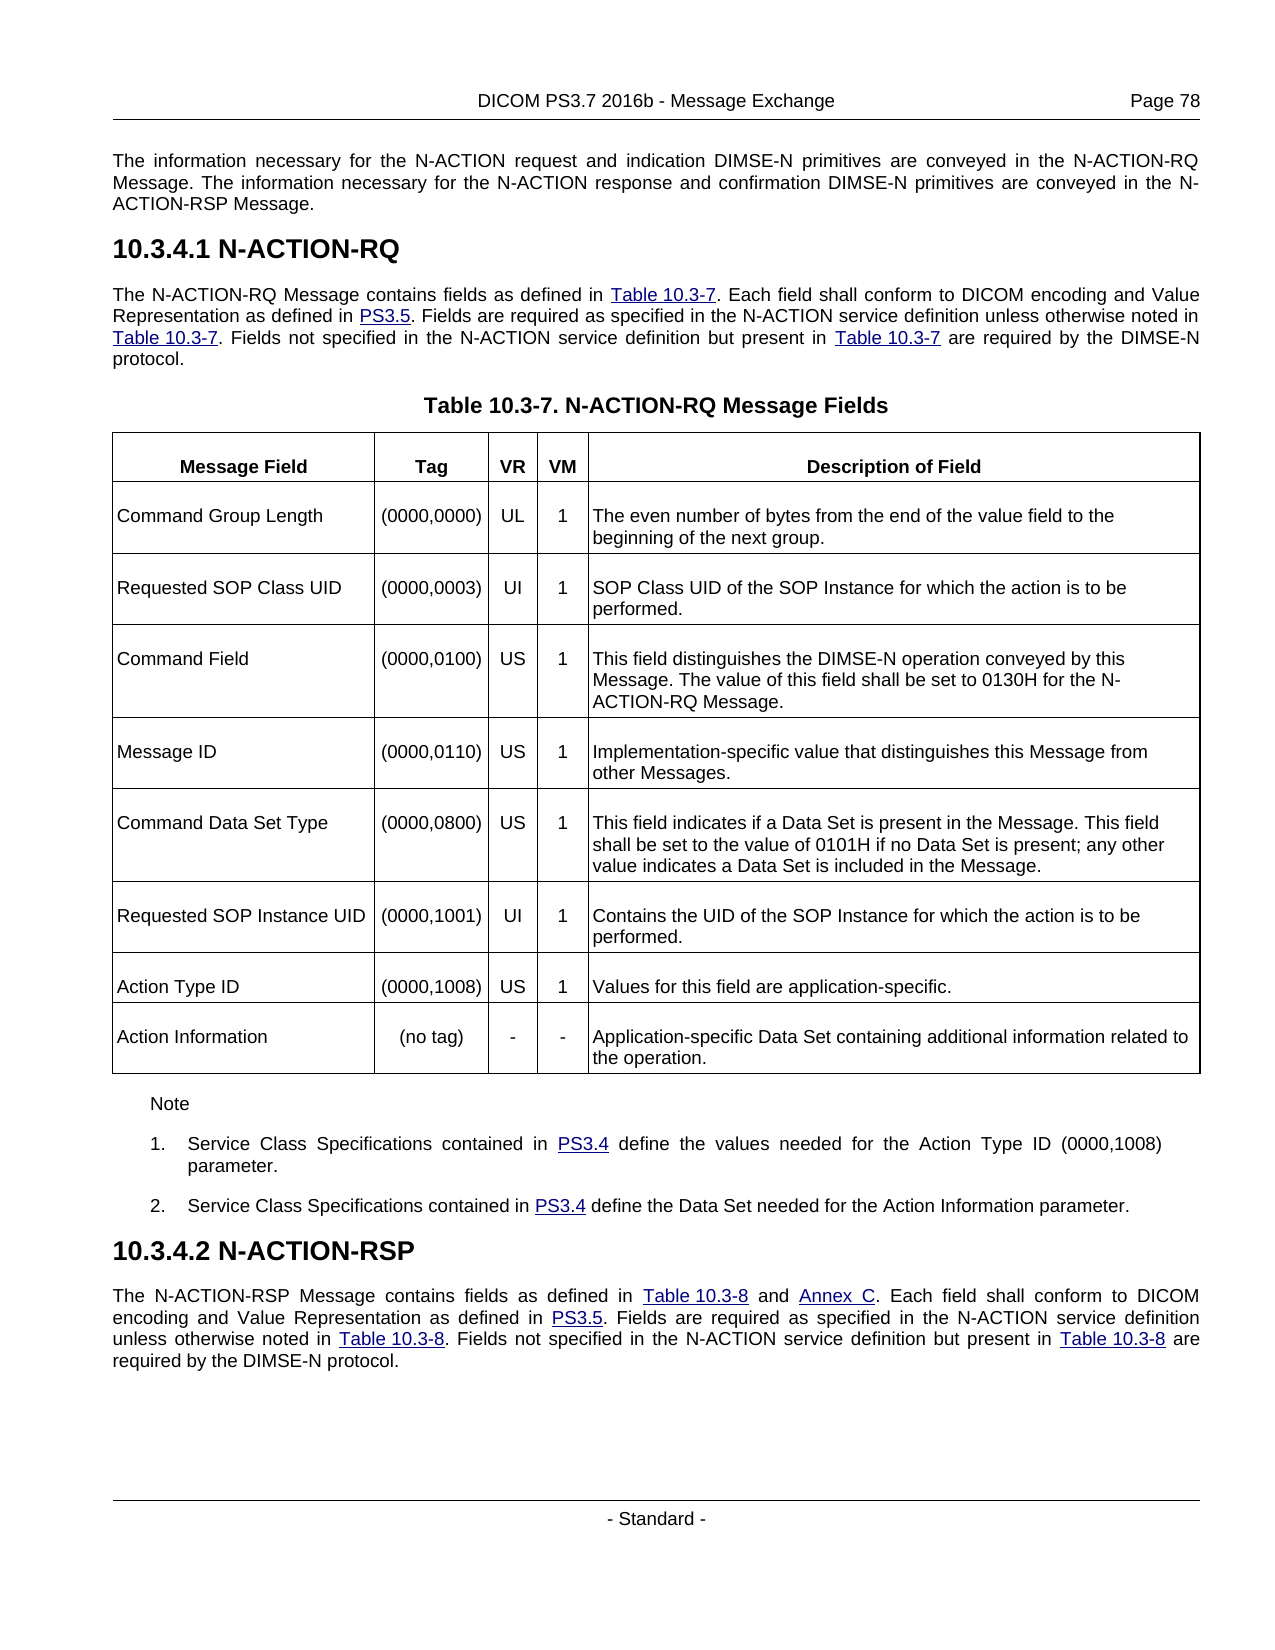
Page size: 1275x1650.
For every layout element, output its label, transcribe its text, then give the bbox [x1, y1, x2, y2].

text The information necessary for the N-ACTION request and indication DIMSE-N primitives are conveyed in the N-ACTION-RQ Message. The information necessary for the N-ACTION response and confirmation DIMSE-N primitives are conveyed in the N-ACTION-RSP Message. [112, 150, 1200, 215]
table_cell Command Data Set Type [113, 789, 374, 881]
table_cell Command Field [113, 625, 374, 717]
text Note [150, 1093, 1162, 1114]
list Service Class Specifications contained in PS3.4 define the values needed for the Action Type ID (0000,1008) parameter. [150, 1133, 1162, 1176]
table_cell SOP Class UID of the SOP Instance for which the action is to be performed. [589, 554, 1199, 624]
table_cell 1 [538, 718, 588, 788]
table_cell Message ID [113, 718, 374, 788]
table_cell 1 [538, 625, 588, 717]
table_cell Action Type ID [113, 953, 374, 1002]
table_cell (0000,1008) [375, 953, 488, 1002]
table_cell (no tag) [375, 1003, 488, 1073]
table_cell (0000,0003) [375, 554, 488, 624]
table_cell (0000,0110) [375, 718, 488, 788]
table_cell - [489, 1003, 537, 1073]
table_cell (0000,0100) [375, 625, 488, 717]
table_cell US [489, 625, 537, 717]
table_cell Requested SOP Class UID [113, 554, 374, 624]
table_cell US [489, 718, 537, 788]
table_header Tag [375, 433, 488, 481]
table_cell This field distinguishes the DIMSE-N operation conveyed by this Message. The value of this field shall be set to 0130H for the N-ACTION-RQ Message. [589, 625, 1199, 717]
table_cell 1 [538, 482, 588, 552]
table_cell - [538, 1003, 588, 1073]
table_cell This field indicates if a Data Set is present in the Message. This field shall be set to the value of 0101H if no Data Set is present; any other value indicates a Data Set is included in the Message. [589, 789, 1199, 881]
table_header Description of Field [589, 433, 1199, 481]
text 10.3.4.2 N-ACTION-RSP [112, 1235, 1200, 1266]
table_cell Command Group Length [113, 482, 374, 552]
table_cell (0000,0800) [375, 789, 488, 881]
text 10.3.4.1 N-ACTION-RQ [112, 233, 1200, 265]
table_header Message Field [113, 433, 374, 481]
table_cell UI [489, 554, 537, 624]
table_cell Requested SOP Instance UID [113, 882, 374, 952]
text The N-ACTION-RQ Message contains fields as defined in Table 10.3-7. Each field shall conform to DICOM encoding and Value Representation as defined in PS3.5. Fields are required as specified in the N-ACTION service definition unless otherwise noted in Table 10.3-7. Fields not specified in the N-ACTION service definition but present in Table 10.3-7 are required by the DIMSE-N protocol. [112, 283, 1200, 370]
table_cell 1 [538, 554, 588, 624]
table_cell Implementation-specific value that distinguishes this Message from other Messages. [589, 718, 1199, 788]
text The N-ACTION-RSP Message contains fields as defined in Table 10.3-8 and Annex C. Each field shall conform to DICOM encoding and Value Representation as defined in PS3.5. Fields are required as specified in the N-ACTION service definition unless otherwise noted in Table 10.3-8. Fields not specified in the N-ACTION service definition but present in Table 10.3-8 are required by the DIMSE-N protocol. [112, 1285, 1200, 1371]
table_cell Values for this field are application-specific. [589, 953, 1199, 1002]
table_cell 1 [538, 789, 588, 881]
table_cell The even number of bytes from the end of the value field to the beginning of the next group. [589, 482, 1199, 552]
table_header VR [489, 433, 537, 481]
table_cell Action Information [113, 1003, 374, 1073]
table_cell 1 [538, 882, 588, 952]
table_cell US [489, 953, 537, 1002]
table_cell Contains the UID of the SOP Instance for which the action is to be performed. [589, 882, 1199, 952]
table_cell UL [489, 482, 537, 552]
table_cell 1 [538, 953, 588, 1002]
table_cell (0000,0000) [375, 482, 488, 552]
table_cell Application-specific Data Set containing additional information related to the operation. [589, 1003, 1199, 1073]
table_cell (0000,1001) [375, 882, 488, 952]
list Service Class Specifications contained in PS3.4 define the Data Set needed for the Action Information parameter. [150, 1195, 1162, 1216]
text Table 10.3-7. N-ACTION-RQ Message Fields [112, 392, 1200, 418]
table_cell UI [489, 882, 537, 952]
table_cell US [489, 789, 537, 881]
table_header VM [538, 433, 588, 481]
